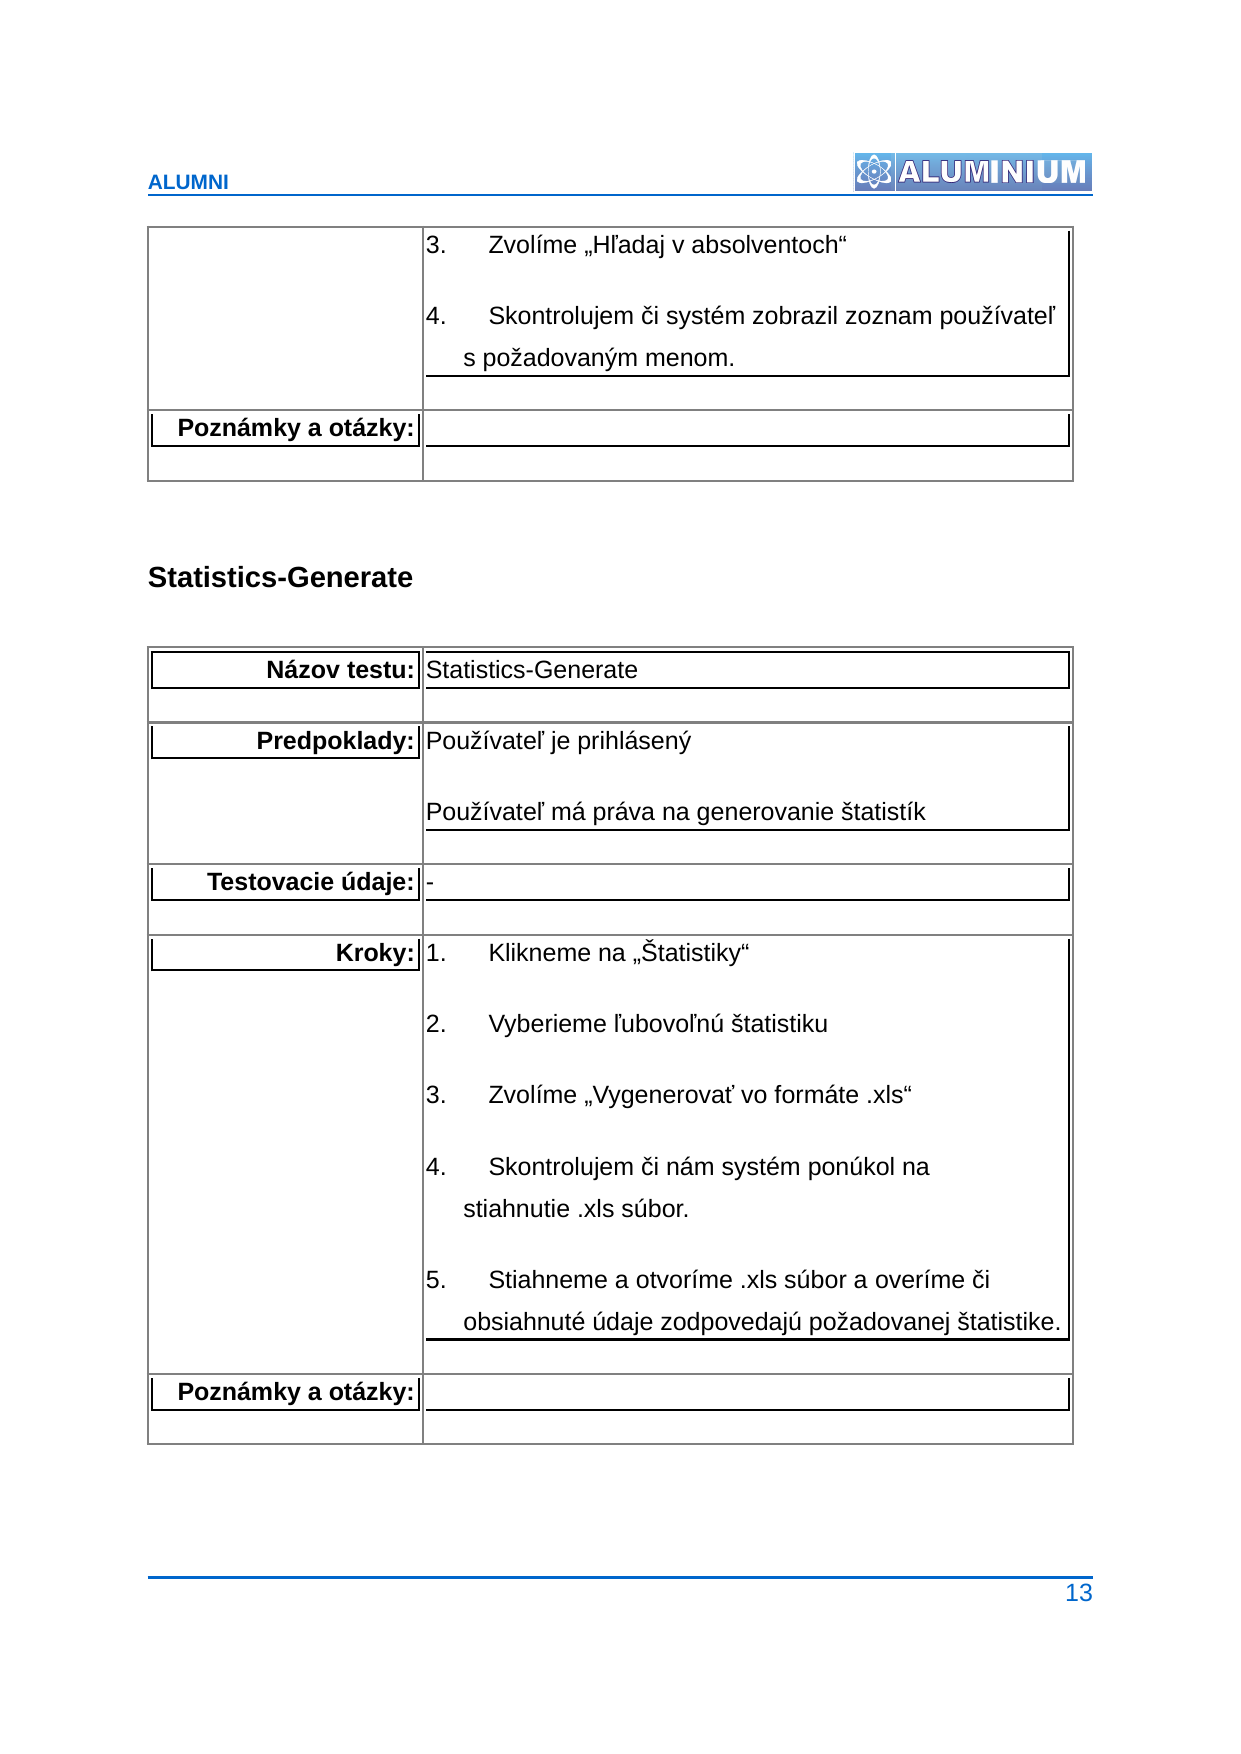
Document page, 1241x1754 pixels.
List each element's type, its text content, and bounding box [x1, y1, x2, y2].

table_cell Poznámky a otázky: [149, 411, 422, 479]
table_cell Používateľ je prihlásený Používateľ má práva na generovanie štatistík [424, 724, 1072, 863]
table_cell [149, 228, 422, 409]
table_cell 1. Klikneme na „Štatistiky“ 2. Vyberieme ľubovoľnú štatistiku 3. Zvolíme „Vygenerovať vo formáte .xls“ 4. Skontrolujem či nám systém ponúkol na stiahnutie .xls súbor. 5. Stiahneme a otvoríme .xls súbor a overíme či obsiahnuté údaje zodpovedajú požadovanej štatistike. [424, 936, 1072, 1373]
table_cell [424, 411, 1072, 479]
table_cell Testovacie údaje: [149, 865, 422, 933]
table_cell - [424, 865, 1072, 933]
table_cell Predpoklady: [149, 724, 422, 863]
table_cell [424, 1375, 1072, 1443]
table_header Názov testu: [149, 648, 422, 721]
subtitle Statistics-Generate [148, 561, 1093, 593]
table_cell 3. Zvolíme „Hľadaj v absolventoch“ 4. Skontrolujem či systém zobrazil zoznam používateľ s požadovaným menom. [424, 228, 1072, 409]
table_header Statistics-Generate [424, 648, 1072, 721]
table_cell Kroky: [149, 936, 422, 1373]
table_cell Poznámky a otázky: [149, 1375, 422, 1443]
